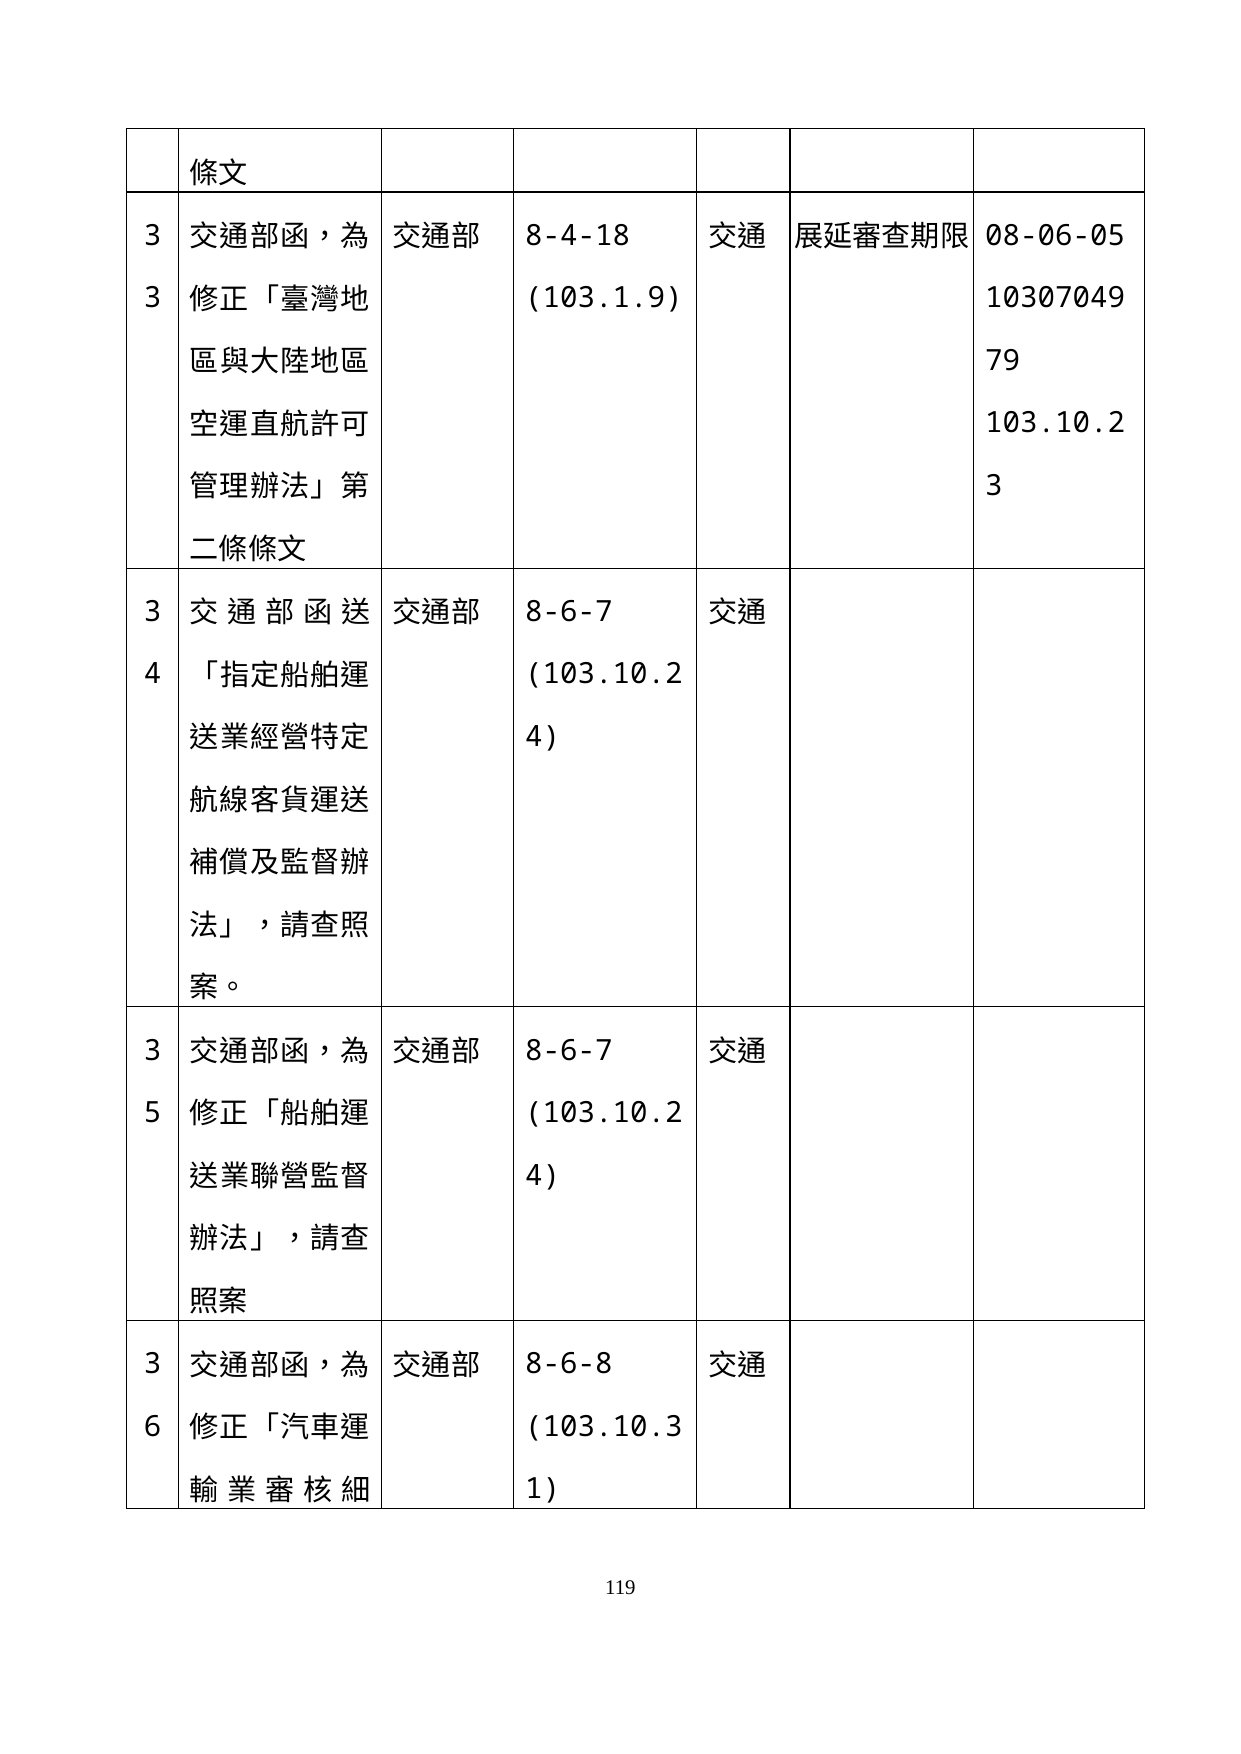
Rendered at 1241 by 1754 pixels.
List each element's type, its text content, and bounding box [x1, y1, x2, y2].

table_cell [974, 1321, 1144, 1508]
table_cell 34 [127, 569, 178, 1006]
table_cell 08-06-05 1030704979 103.10.23 [974, 193, 1144, 567]
table_cell 36 [127, 1321, 178, 1508]
table_cell 交通部 [382, 193, 513, 567]
table_cell [974, 569, 1144, 1006]
table_cell [791, 129, 973, 191]
table_cell 35 [127, 1007, 178, 1319]
table_cell [514, 129, 696, 191]
table_cell 交通部函，為修正「船舶運送業聯營監督辦法」，請查照案 [179, 1007, 381, 1319]
table_cell [791, 569, 973, 1006]
table_cell [127, 129, 178, 191]
table_cell [974, 1007, 1144, 1319]
table_cell 交通 [697, 1007, 789, 1319]
table_cell 交通部 [382, 1321, 513, 1508]
table_cell 展延審查期限 [791, 193, 973, 567]
table_cell [974, 129, 1144, 191]
table_cell 交通 [697, 1321, 789, 1508]
table_cell [697, 129, 789, 191]
table_cell 交通部函，為修正「汽車運輸業審核細 [179, 1321, 381, 1508]
table_cell 8-6-7 (103.10.24) [514, 1007, 696, 1319]
table_cell 交通 [697, 193, 789, 567]
table_cell 8-6-8 (103.10.31) [514, 1321, 696, 1508]
table_cell 條文 [179, 129, 381, 191]
table_cell [791, 1321, 973, 1508]
table_cell 8-4-18 (103.1.9) [514, 193, 696, 567]
table_cell [791, 1007, 973, 1319]
table_cell 交通 [697, 569, 789, 1006]
table_cell 交通部函，為修正「臺灣地區與大陸地區空運直航許可管理辦法」第二條條文 [179, 193, 381, 567]
table_cell [382, 129, 513, 191]
table_cell 交通部函送「指定船舶運送業經營特定航線客貨運送補償及監督辦法」，請查照案。 [179, 569, 381, 1006]
table_cell 交通部 [382, 569, 513, 1006]
table_cell 交通部 [382, 1007, 513, 1319]
table_cell 33 [127, 193, 178, 567]
table_cell 8-6-7 (103.10.24) [514, 569, 696, 1006]
